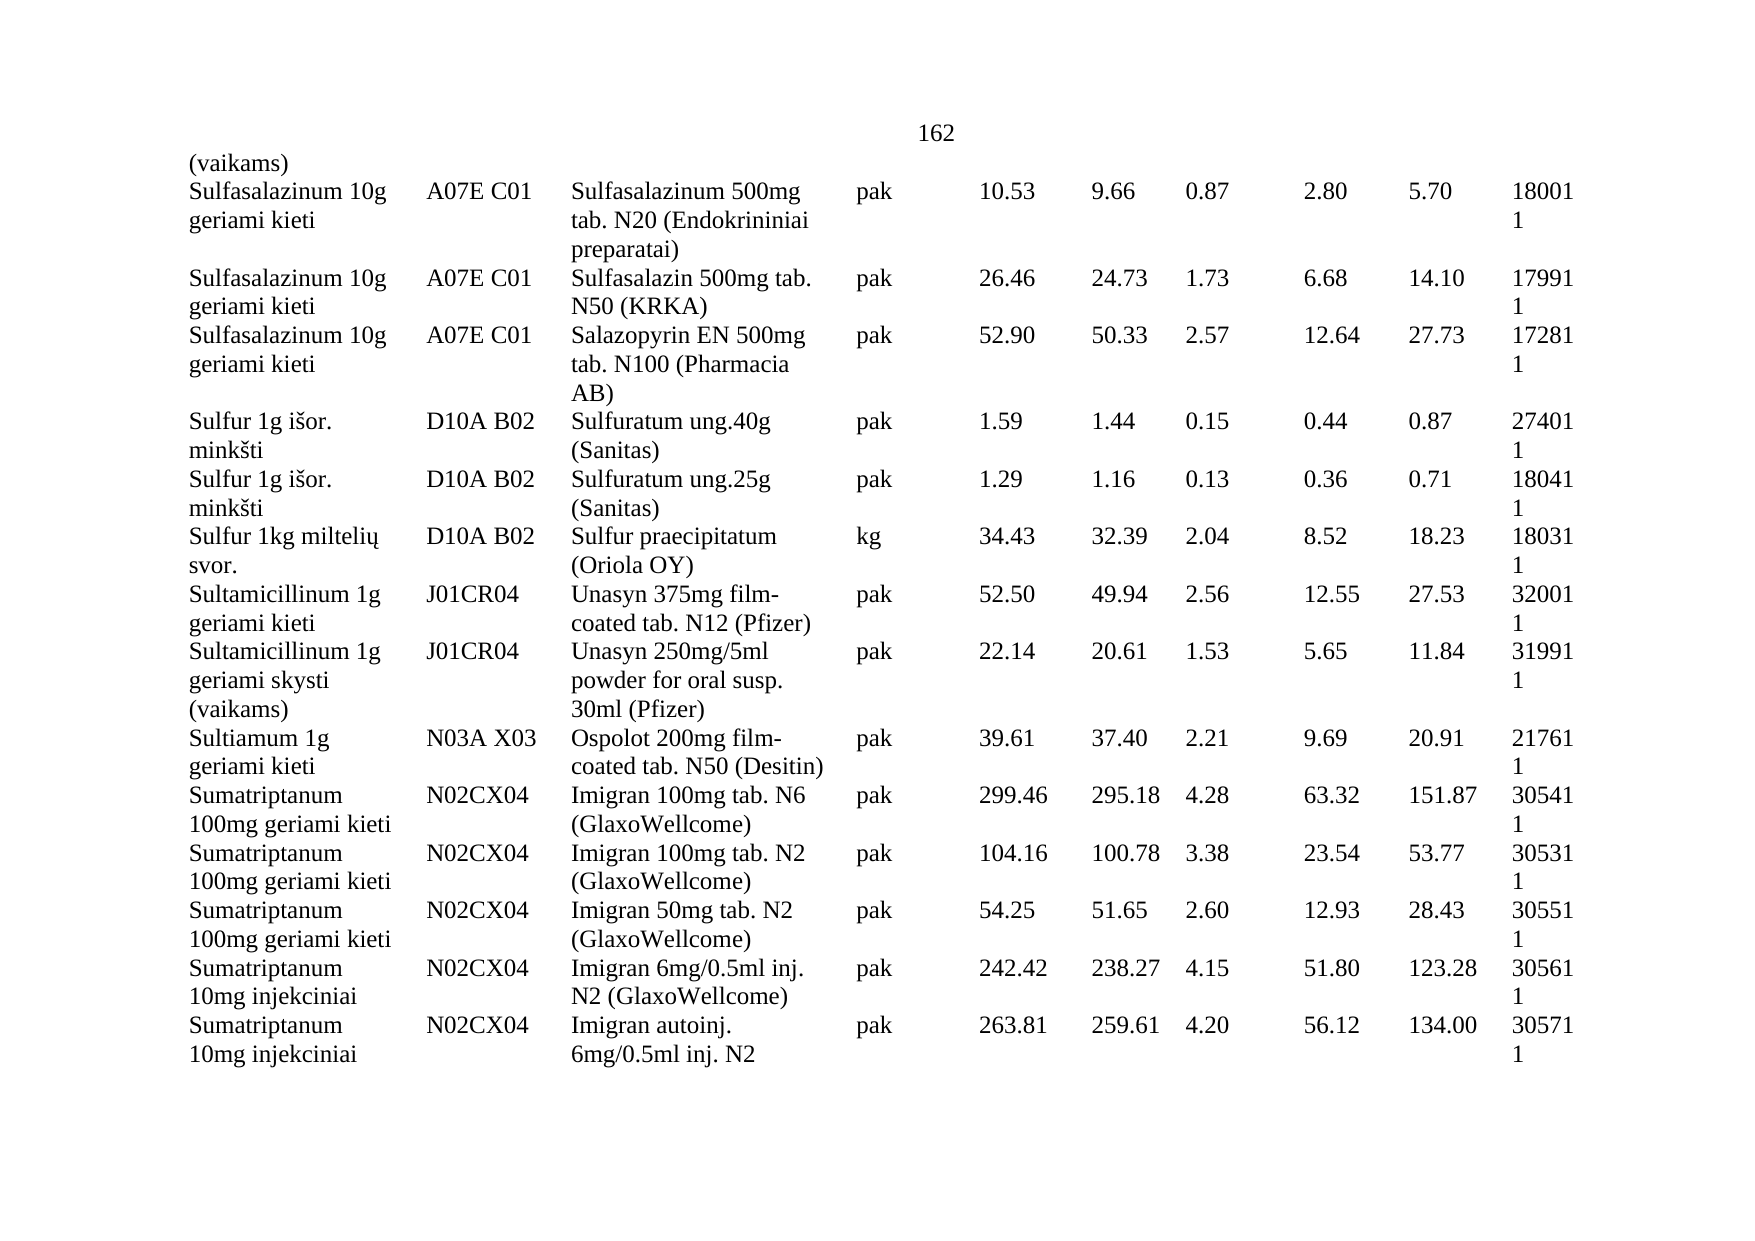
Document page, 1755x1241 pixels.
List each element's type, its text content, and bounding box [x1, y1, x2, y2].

table_cell [560, 148, 845, 176]
table_cell Sulfur 1kg miltelių svor. [177, 521, 415, 579]
table_cell 12.93 [1293, 895, 1397, 953]
table_cell Sulfur praecipitatum (Oriola OY) [560, 521, 845, 579]
table_cell D10A B02 [415, 464, 559, 521]
table_cell [845, 148, 968, 176]
table_cell 4.15 [1174, 953, 1292, 1010]
table_cell [1397, 148, 1500, 176]
table_cell D10A B02 [415, 521, 559, 579]
table_cell Ospolot 200mg film-coated tab. N50 (Desitin) [560, 723, 845, 780]
table_cell 104.16 [968, 838, 1080, 895]
table_cell N02CX04 [415, 895, 559, 953]
table_cell 56.12 [1293, 1010, 1397, 1068]
table_cell 2.57 [1174, 320, 1292, 406]
table_cell N02CX04 [415, 780, 559, 838]
table_cell 172811 [1500, 320, 1595, 406]
table_cell 51.65 [1080, 895, 1174, 953]
table_cell [968, 148, 1080, 176]
table_cell 151.87 [1397, 780, 1500, 838]
table_cell 50.33 [1080, 320, 1174, 406]
table_cell 0.71 [1397, 464, 1500, 521]
table_cell D10A B02 [415, 406, 559, 464]
table_cell [1293, 148, 1397, 176]
table_cell 37.40 [1080, 723, 1174, 780]
table_cell 28.43 [1397, 895, 1500, 953]
table_cell 27.53 [1397, 579, 1500, 636]
table_cell 26.46 [968, 263, 1080, 320]
table_cell 39.61 [968, 723, 1080, 780]
table_cell pak [845, 953, 968, 1010]
table_cell Imigran 100mg tab. N6 (GlaxoWellcome) [560, 780, 845, 838]
table_cell Sulfasalazinum 10g geriami kieti [177, 263, 415, 320]
table_cell 8.52 [1293, 521, 1397, 579]
table_cell 2.60 [1174, 895, 1292, 953]
table_cell pak [845, 176, 968, 263]
table_cell 305611 [1500, 953, 1595, 1010]
table_cell pak [845, 895, 968, 953]
table_cell 20.61 [1080, 636, 1174, 723]
table_cell 295.18 [1080, 780, 1174, 838]
table_cell 299.46 [968, 780, 1080, 838]
table_cell Sumatriptanum 100mg geriami kieti [177, 838, 415, 895]
table_cell Sultiamum 1g geriami kieti [177, 723, 415, 780]
table_cell Sulfuratum ung.40g (Sanitas) [560, 406, 845, 464]
table_cell 27.73 [1397, 320, 1500, 406]
table_cell 1.44 [1080, 406, 1174, 464]
table_cell 319911 [1500, 636, 1595, 723]
table_cell 1.73 [1174, 263, 1292, 320]
table_cell 0.13 [1174, 464, 1292, 521]
table_cell Sumatriptanum 100mg geriami kieti [177, 780, 415, 838]
table_cell Sumatriptanum 10mg injekciniai [177, 1010, 415, 1068]
table_cell [415, 148, 559, 176]
table_cell 0.36 [1293, 464, 1397, 521]
table_cell pak [845, 464, 968, 521]
table_cell 3.38 [1174, 838, 1292, 895]
table_cell 305311 [1500, 838, 1595, 895]
table_cell Sultamicillinum 1g geriami skysti (vaikams) [177, 636, 415, 723]
table_cell 5.65 [1293, 636, 1397, 723]
table_cell 0.87 [1174, 176, 1292, 263]
table_cell A07E C01 [415, 176, 559, 263]
table_cell 274011 [1500, 406, 1595, 464]
table_cell Sulfasalazinum 500mg tab. N20 (Endokrininiai preparatai) [560, 176, 845, 263]
table_cell 4.20 [1174, 1010, 1292, 1068]
table_cell 217611 [1500, 723, 1595, 780]
table_cell 63.32 [1293, 780, 1397, 838]
table_cell 52.90 [968, 320, 1080, 406]
table_cell 5.70 [1397, 176, 1500, 263]
table_cell 242.42 [968, 953, 1080, 1010]
table_cell 305411 [1500, 780, 1595, 838]
table_cell 11.84 [1397, 636, 1500, 723]
table_cell 12.64 [1293, 320, 1397, 406]
table_cell 1.53 [1174, 636, 1292, 723]
table_cell 259.61 [1080, 1010, 1174, 1068]
table_cell 1.59 [968, 406, 1080, 464]
table_cell Sumatriptanum 100mg geriami kieti [177, 895, 415, 953]
table_cell 0.87 [1397, 406, 1500, 464]
table_cell Salazopyrin EN 500mg tab. N100 (Pharmacia AB) [560, 320, 845, 406]
table_cell Sulfasalazinum 10g geriami kieti [177, 176, 415, 263]
table_cell 1.16 [1080, 464, 1174, 521]
table_cell 180411 [1500, 464, 1595, 521]
table_cell 263.81 [968, 1010, 1080, 1068]
table_cell pak [845, 780, 968, 838]
table_cell 23.54 [1293, 838, 1397, 895]
table_cell J01CR04 [415, 636, 559, 723]
table_cell 9.66 [1080, 176, 1174, 263]
table_cell pak [845, 1010, 968, 1068]
table_cell Sultamicillinum 1g geriami kieti [177, 579, 415, 636]
table_cell Sulfasalazinum 10g geriami kieti [177, 320, 415, 406]
table_cell 18.23 [1397, 521, 1500, 579]
table_cell 22.14 [968, 636, 1080, 723]
table_cell Imigran 50mg tab. N2 (GlaxoWellcome) [560, 895, 845, 953]
table_cell Sulfuratum ung.25g (Sanitas) [560, 464, 845, 521]
table_cell pak [845, 263, 968, 320]
table_cell 1.29 [968, 464, 1080, 521]
table_cell Sulfur 1g išor. minkšti [177, 406, 415, 464]
table_cell 52.50 [968, 579, 1080, 636]
table_cell 305511 [1500, 895, 1595, 953]
table_cell A07E C01 [415, 263, 559, 320]
table_cell 2.04 [1174, 521, 1292, 579]
table_cell Unasyn 250mg/5ml powder for oral susp. 30ml (Pfizer) [560, 636, 845, 723]
table_cell 0.15 [1174, 406, 1292, 464]
table_cell Imigran 100mg tab. N2 (GlaxoWellcome) [560, 838, 845, 895]
table_cell 2.21 [1174, 723, 1292, 780]
table_cell 49.94 [1080, 579, 1174, 636]
table_cell 54.25 [968, 895, 1080, 953]
table_cell Sulfasalazin 500mg tab. N50 (KRKA) [560, 263, 845, 320]
table_cell N03A X03 [415, 723, 559, 780]
table_cell 6.68 [1293, 263, 1397, 320]
table_cell 100.78 [1080, 838, 1174, 895]
table_cell 2.80 [1293, 176, 1397, 263]
table_cell pak [845, 838, 968, 895]
table_cell 4.28 [1174, 780, 1292, 838]
table_cell N02CX04 [415, 953, 559, 1010]
table_cell 51.80 [1293, 953, 1397, 1010]
table_cell 0.44 [1293, 406, 1397, 464]
table_cell 305711 [1500, 1010, 1595, 1068]
table_cell Imigran autoinj. 6mg/0.5ml inj. N2 [560, 1010, 845, 1068]
table_cell 24.73 [1080, 263, 1174, 320]
table_cell 320011 [1500, 579, 1595, 636]
table_cell [1174, 148, 1292, 176]
table_cell 180011 [1500, 176, 1595, 263]
table_cell 20.91 [1397, 723, 1500, 780]
table_cell pak [845, 579, 968, 636]
table_cell N02CX04 [415, 838, 559, 895]
table_cell 10.53 [968, 176, 1080, 263]
table_cell 238.27 [1080, 953, 1174, 1010]
table_cell Sulfur 1g išor. minkšti [177, 464, 415, 521]
table_cell 34.43 [968, 521, 1080, 579]
table_cell 9.69 [1293, 723, 1397, 780]
table_cell (vaikams) [177, 148, 415, 176]
table_cell kg [845, 521, 968, 579]
table_cell Imigran 6mg/0.5ml inj. N2 (GlaxoWellcome) [560, 953, 845, 1010]
table_cell Sumatriptanum 10mg injekciniai [177, 953, 415, 1010]
table_cell 134.00 [1397, 1010, 1500, 1068]
table_cell N02CX04 [415, 1010, 559, 1068]
table_cell pak [845, 723, 968, 780]
table_cell 14.10 [1397, 263, 1500, 320]
table_cell Unasyn 375mg film-coated tab. N12 (Pfizer) [560, 579, 845, 636]
table_cell 2.56 [1174, 579, 1292, 636]
table_cell [1080, 148, 1174, 176]
table_cell 32.39 [1080, 521, 1174, 579]
table_cell 179911 [1500, 263, 1595, 320]
table_cell pak [845, 406, 968, 464]
table_cell 53.77 [1397, 838, 1500, 895]
table_cell J01CR04 [415, 579, 559, 636]
table_cell 180311 [1500, 521, 1595, 579]
table_cell 12.55 [1293, 579, 1397, 636]
table_cell pak [845, 636, 968, 723]
table_cell pak [845, 320, 968, 406]
table_cell A07E C01 [415, 320, 559, 406]
table_cell [1500, 148, 1595, 176]
table_cell 123.28 [1397, 953, 1500, 1010]
